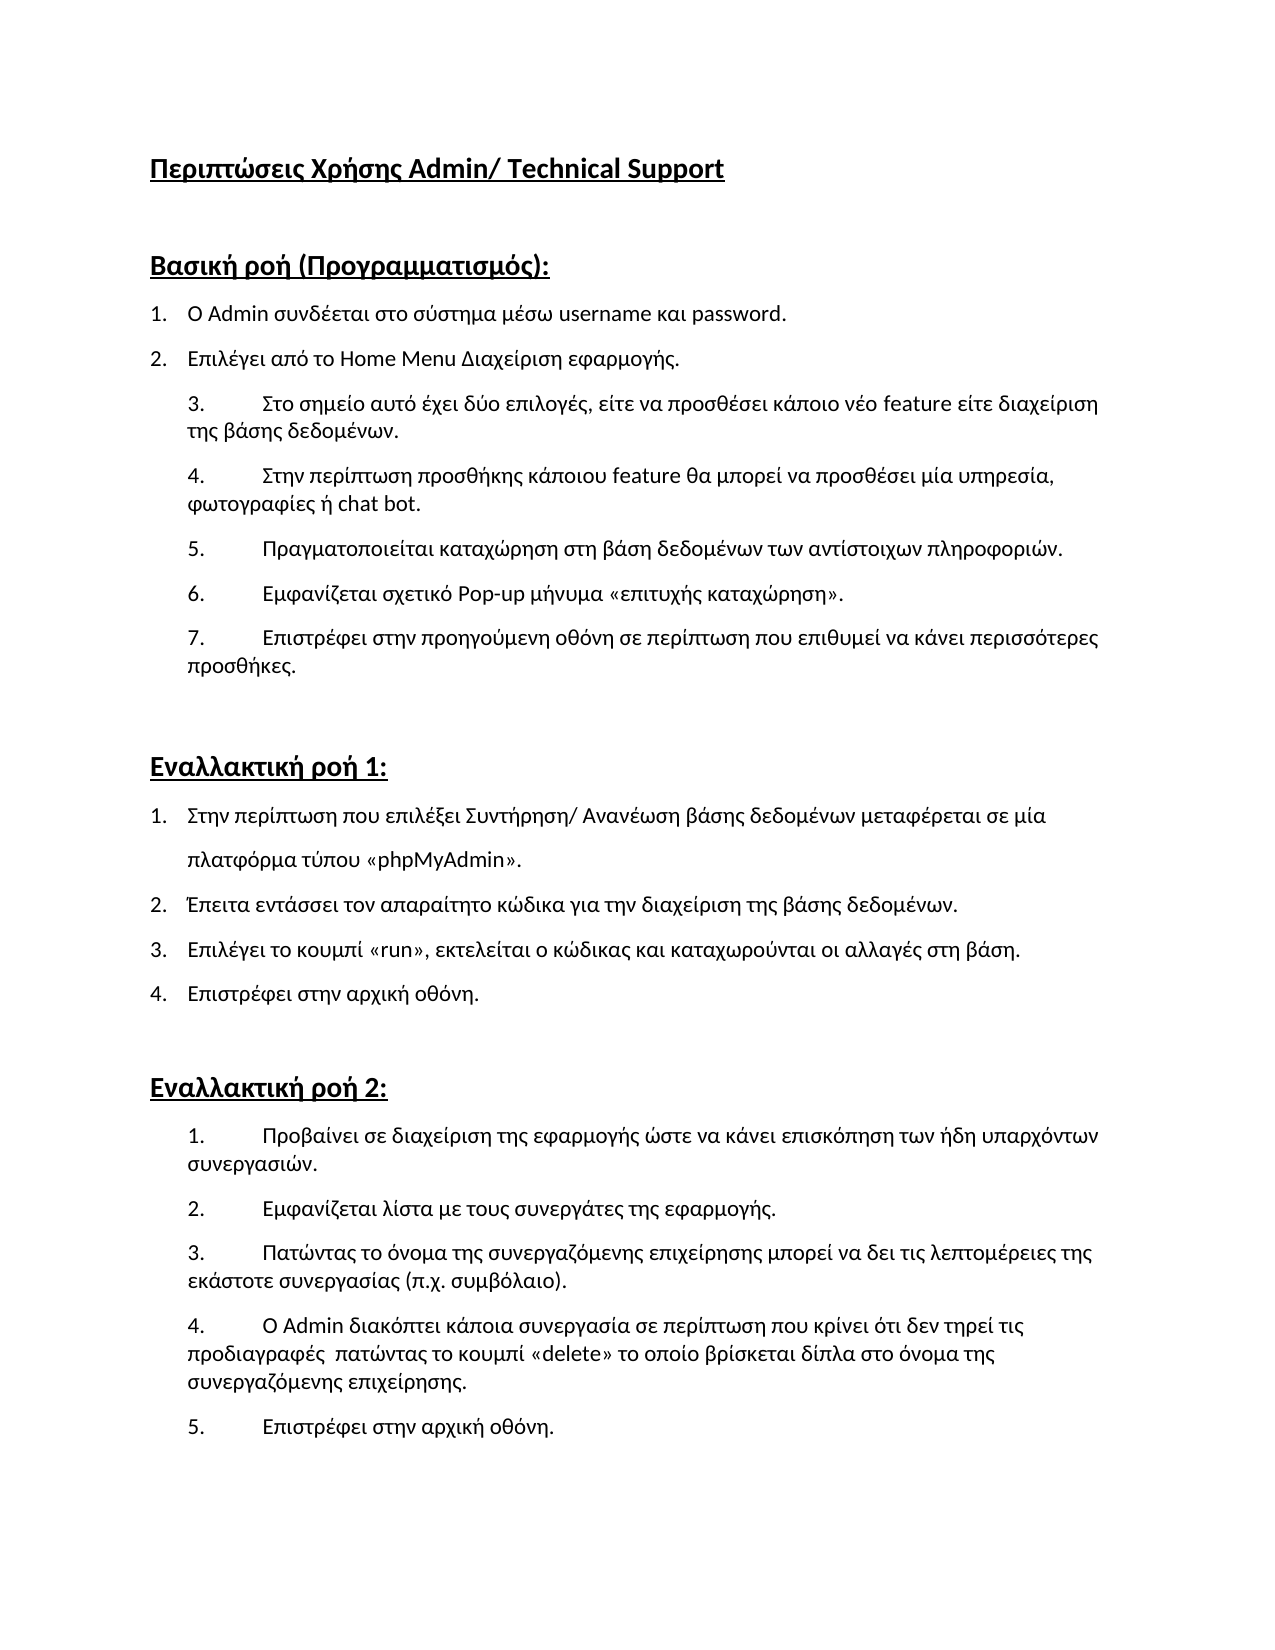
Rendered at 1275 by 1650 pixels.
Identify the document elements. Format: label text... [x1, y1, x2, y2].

list Έπειτα εντάσσει τον απαραίτητο κώδικα για την διαχείριση της βάσης δεδομένων. [150, 890, 1125, 918]
list Στο σημείο αυτό έχει δύο επιλογές, είτε να προσθέσει κάποιο νέο feature είτε διαχείριση της βάσης δεδομένων. [187, 389, 1125, 445]
list Πραγματοποιείται καταχώρηση στη βάση δεδομένων των αντίστοιχων πληροφοριών. [187, 534, 1125, 562]
list Εμφανίζεται σχετικό Pop-up μήνυμα «επιτυχής καταχώρηση». [187, 579, 1125, 607]
list Επιστρέφει στην αρχική οθόνη. [150, 979, 1125, 1007]
list Εμφανίζεται λίστα με τους συνεργάτες της εφαρμογής. [187, 1194, 1125, 1222]
list Επιλέγει το κουμπί «run», εκτελείται ο κώδικας και καταχωρούνται οι αλλαγές στη βάση. [150, 935, 1125, 963]
list Προβαίνει σε διαχείριση της εφαρμογής ώστε να κάνει επισκόπηση των ήδη υπαρχόντων συνεργασιών. [187, 1121, 1125, 1177]
text Εναλλακτική ροή 2: [150, 1069, 1125, 1104]
text Εναλλακτική ροή 1: [150, 748, 1125, 784]
list Ο Admin συνδέεται στο σύστημα μέσω username και password. [150, 299, 1125, 327]
list Επιλέγει από το Home Menu Διαχείριση εφαρμογής. [150, 344, 1125, 372]
list Ο Admin διακόπτει κάποια συνεργασία σε περίπτωση που κρίνει ότι δεν τηρεί τις προδιαγραφές πατώντας το κουμπί «delete» το οποίο βρίσκεται δίπλα στο όνομα της συνεργαζόμενης επιχείρησης. [187, 1311, 1125, 1395]
list Στην περίπτωση που επιλέξει Συντήρηση/ Ανανέωση βάσης δεδομένων μεταφέρεται σε μία [150, 801, 1125, 829]
text Περιπτώσεις Χρήσης Admin/ Technical Support [150, 150, 1125, 186]
list Στην περίπτωση προσθήκης κάποιου feature θα μπορεί να προσθέσει μία υπηρεσία, φωτογραφίες ή chat bot. [187, 461, 1125, 517]
list πλατφόρμα τύπου «phpMyAdmin». [159, 845, 1125, 873]
list Πατώντας το όνομα της συνεργαζόμενης επιχείρησης μπορεί να δει τις λεπτομέρειες της εκάστοτε συνεργασίας (π.χ. συμβόλαιο). [187, 1238, 1125, 1294]
text Βασική ροή (Προγραμματισμός): [150, 247, 1125, 283]
list Επιστρέφει στην αρχική οθόνη. [187, 1412, 1125, 1440]
list Επιστρέφει στην προηγούμενη οθόνη σε περίπτωση που επιθυμεί να κάνει περισσότερες προσθήκες. [187, 623, 1125, 679]
